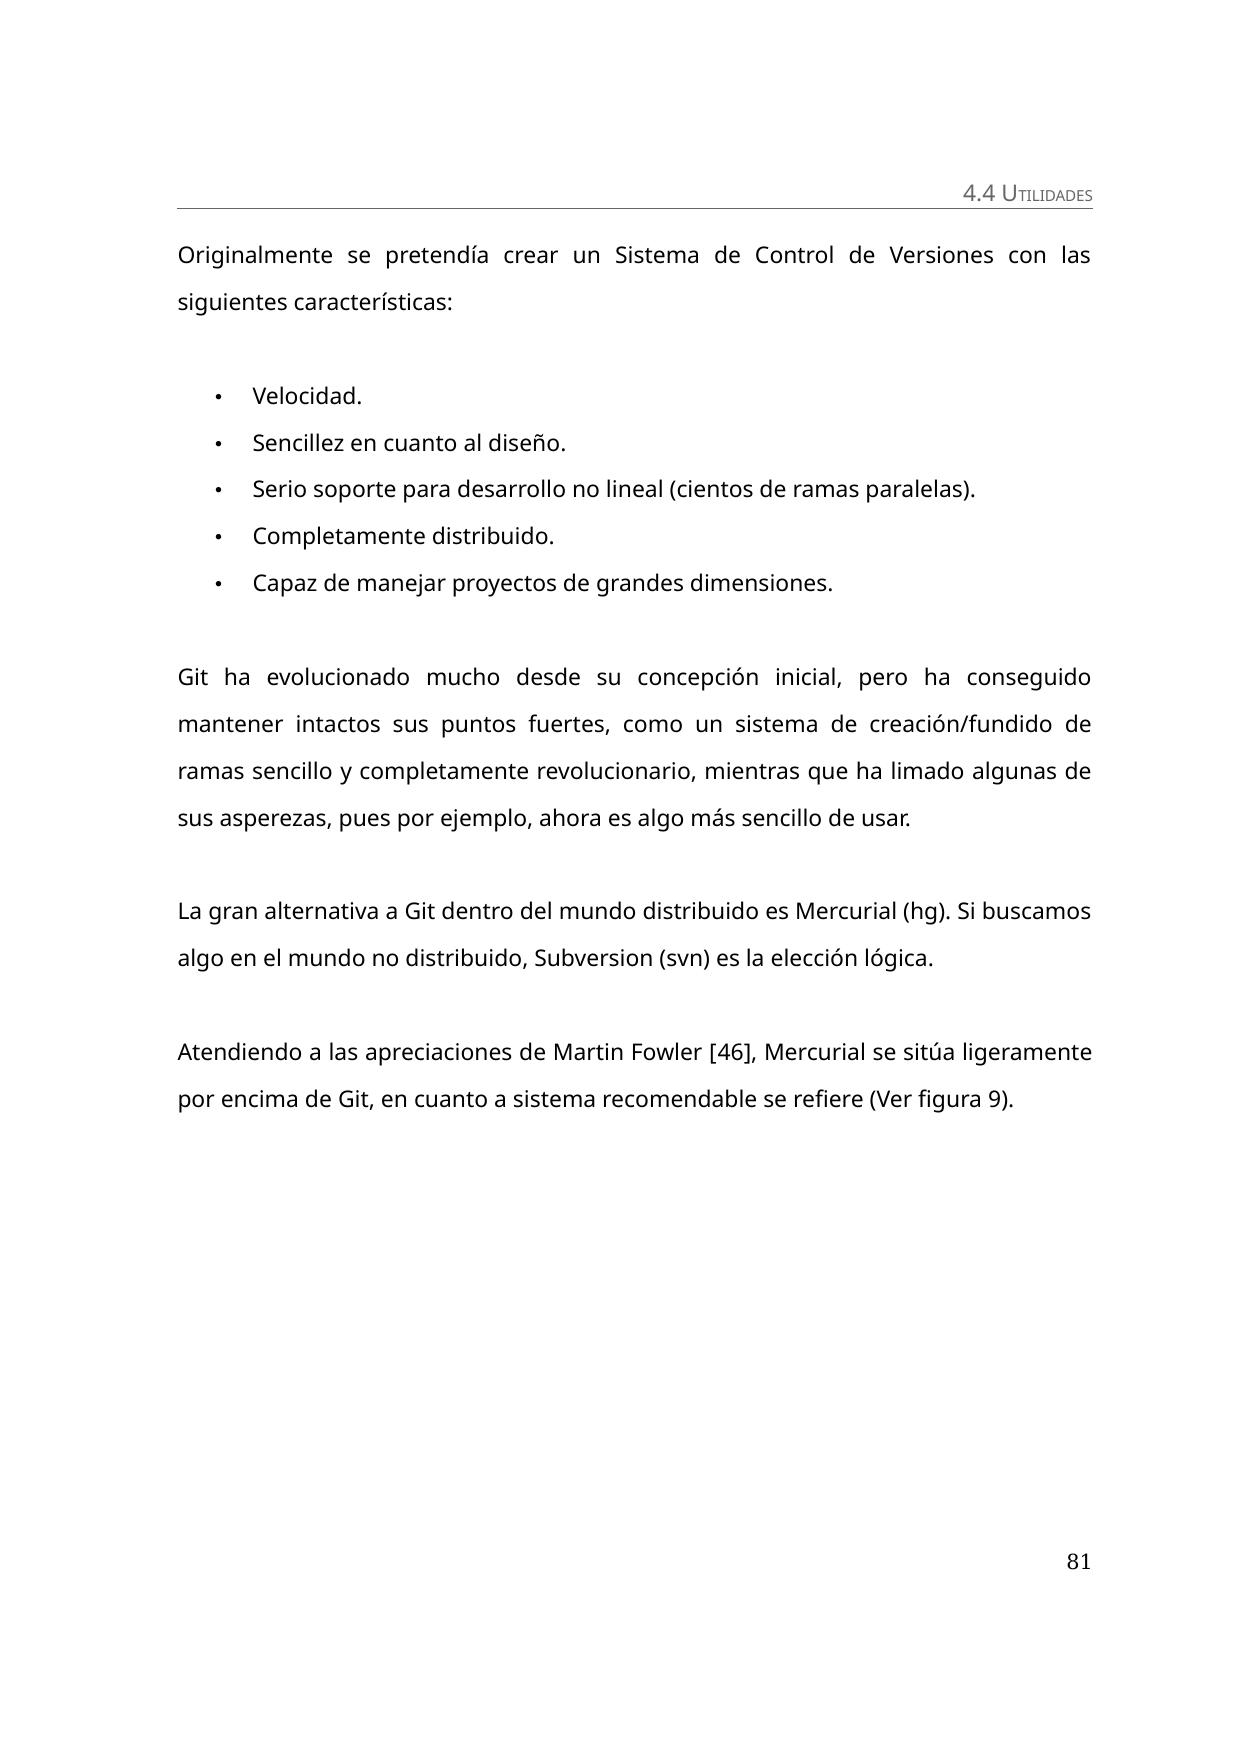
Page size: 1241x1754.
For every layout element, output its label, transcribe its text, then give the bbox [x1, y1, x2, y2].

text Originalmente se pretendía crear un Sistema de Control de Versiones con las siguientes características: [177, 239, 1093, 317]
list Sencillez en cuanto al diseño. [215, 426, 1093, 458]
list Capaz de manejar proyectos de grandes dimensiones. [215, 567, 1093, 598]
text Git ha evolucionado mucho desde su concepción inicial, pero ha conseguido mantener intactos sus puntos fuertes, como un sistema de creación/fundido de ramas sencillo y completamente revolucionario, mientras que ha limado algunas de sus asperezas, pues por ejemplo, ahora es algo más sencillo de usar. [177, 661, 1093, 833]
list Velocidad. [215, 379, 1093, 411]
list Serio soporte para desarrollo no lineal (cientos de ramas paralelas). [215, 473, 1093, 504]
text Atendiendo a las apreciaciones de Martin Fowler [46], Mercurial se sitúa ligeramente por encima de Git, en cuanto a sistema recomendable se refiere (Ver figura 9). [177, 1036, 1093, 1114]
list Completamente distribuido. [215, 520, 1093, 551]
text La gran alternativa a Git dentro del mundo distribuido es Mercurial (hg). Si buscamos algo en el mundo no distribuido, Subversion (svn) es la elección lógica. [177, 895, 1093, 973]
